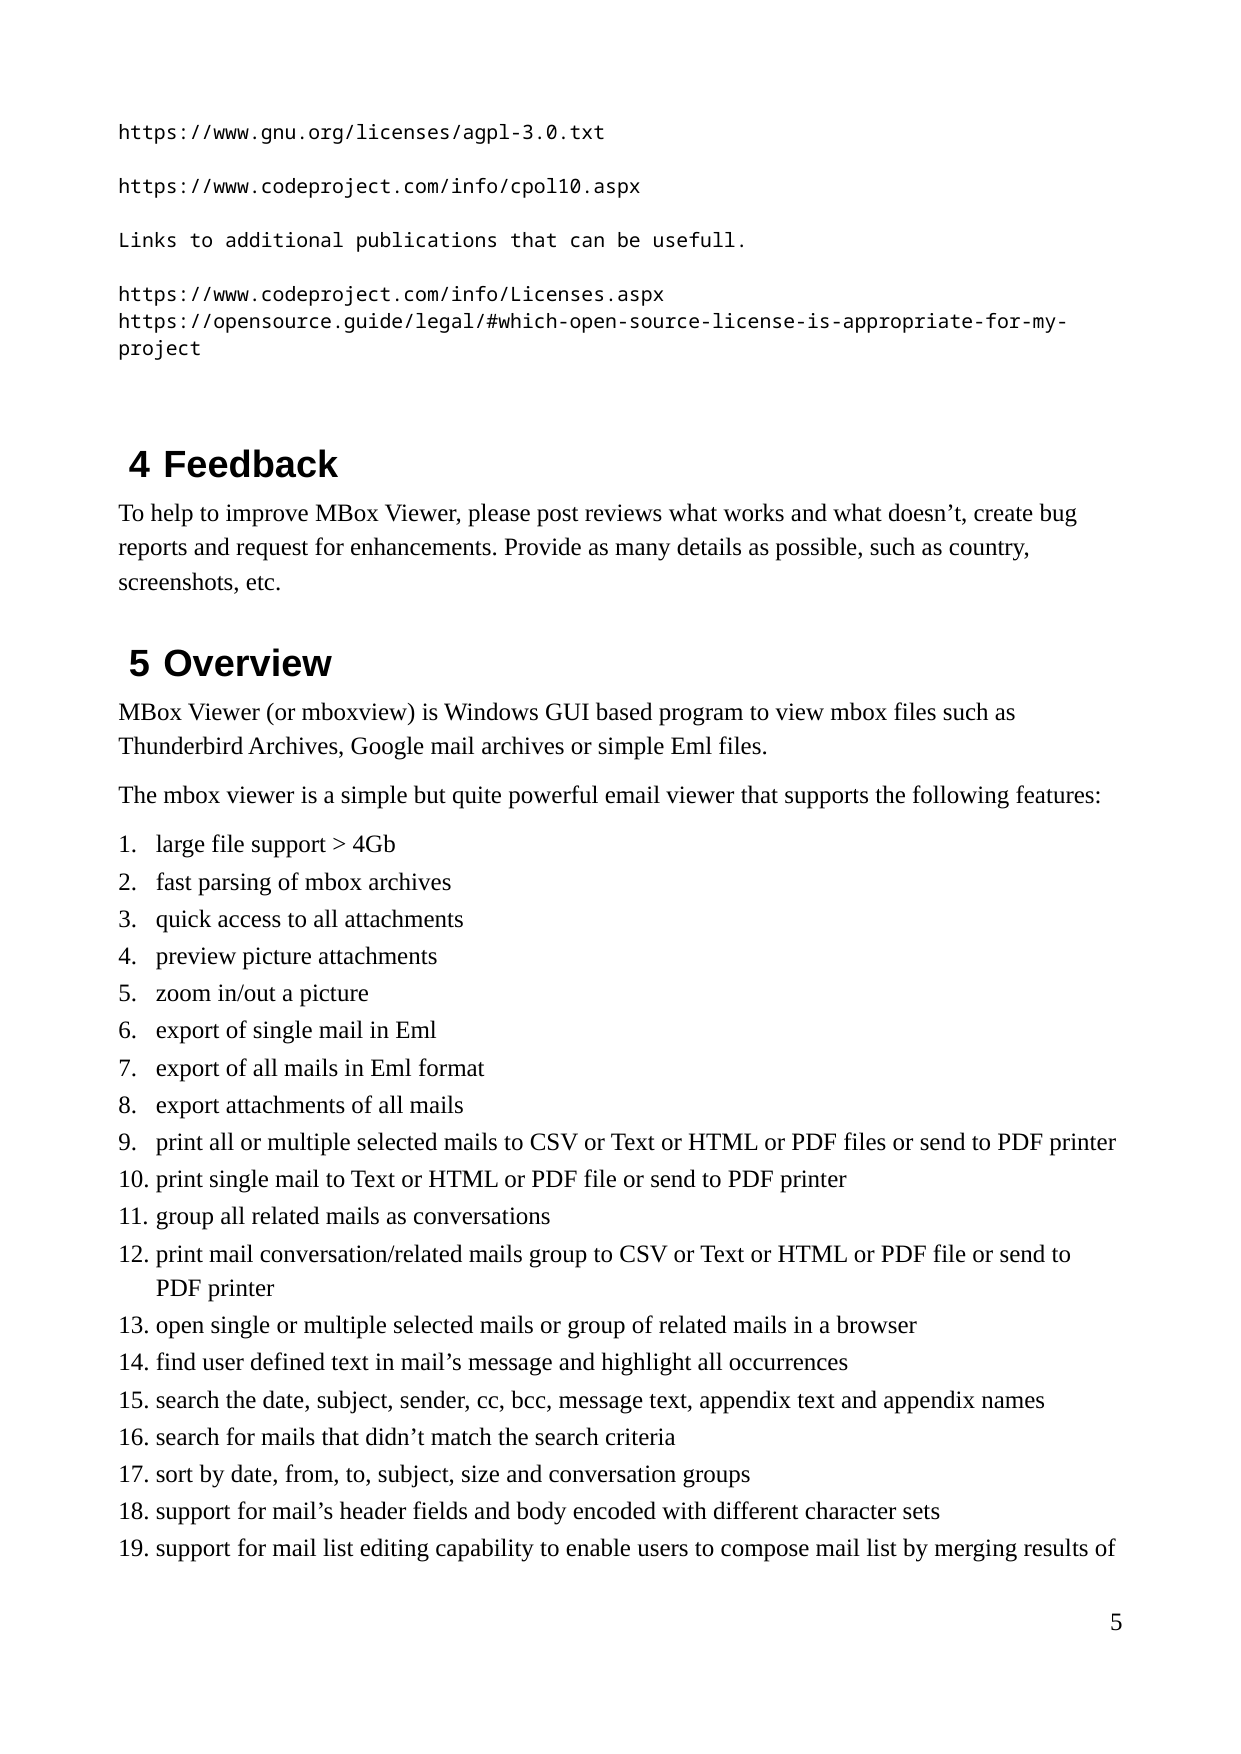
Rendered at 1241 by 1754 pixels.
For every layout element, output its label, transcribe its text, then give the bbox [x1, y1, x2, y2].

list open single or multiple selected mails or group of related mails in a browser [118, 1310, 1122, 1339]
list fast parsing of mbox archives [118, 867, 1122, 896]
text Links to additional publications that can be usefull. [118, 226, 1122, 253]
list group all related mails as conversations [118, 1201, 1122, 1230]
list support for mail’s header fields and body encoded with different character sets [118, 1496, 1122, 1525]
list find user defined text in mail’s message and highlight all occurrences [118, 1347, 1122, 1376]
text To help to improve MBox Viewer, please post reviews what works and what doesn’t, create bug reports and request for enhancements. Provide as many details as possible, such as country, screenshots, etc. [118, 498, 1122, 596]
subtitle Overview [118, 641, 1122, 684]
list print single mail to Text or HTML or PDF file or send to PDF printer [118, 1164, 1122, 1193]
subtitle Feedback [118, 442, 1122, 485]
list export of all mails in Eml format [118, 1053, 1122, 1081]
text https://www.codeproject.com/info/Licenses.aspx [118, 280, 1122, 307]
text The mbox viewer is a simple but quite powerful email viewer that supports the following features: [118, 781, 1122, 809]
list support for mail list editing capability to enable users to compose mail list by merging results of [118, 1533, 1122, 1562]
text https://www.codeproject.com/info/cpol10.aspx [118, 172, 1122, 199]
list quick access to all attachments [118, 904, 1122, 933]
list sort by date, from, to, subject, size and conversation groups [118, 1459, 1122, 1488]
list large file support > 4Gb [118, 829, 1122, 858]
list zoom in/out a picture [118, 978, 1122, 1007]
text https://opensource.guide/legal/#which-open-source-license-is-appropriate-for-my-project [118, 307, 1122, 361]
list print all or multiple selected mails to CSV or Text or HTML or PDF files or send to PDF printer [118, 1127, 1122, 1156]
text MBox Viewer (or mboxview) is Windows GUI based program to view mbox files such as Thunderbird Archives, Google mail archives or simple Eml files. [118, 697, 1122, 760]
list search the date, subject, sender, cc, bcc, message text, appendix text and appendix names [118, 1385, 1122, 1413]
list preview picture attachments [118, 941, 1122, 970]
list search for mails that didn’t match the search criteria [118, 1422, 1122, 1451]
list print mail conversation/related mails group to CSV or Text or HTML or PDF file or send to PDF printer [118, 1239, 1122, 1302]
list export of single mail in Eml [118, 1016, 1122, 1044]
list export attachments of all mails [118, 1090, 1122, 1119]
text https://www.gnu.org/licenses/agpl-3.0.txt [118, 118, 1122, 145]
